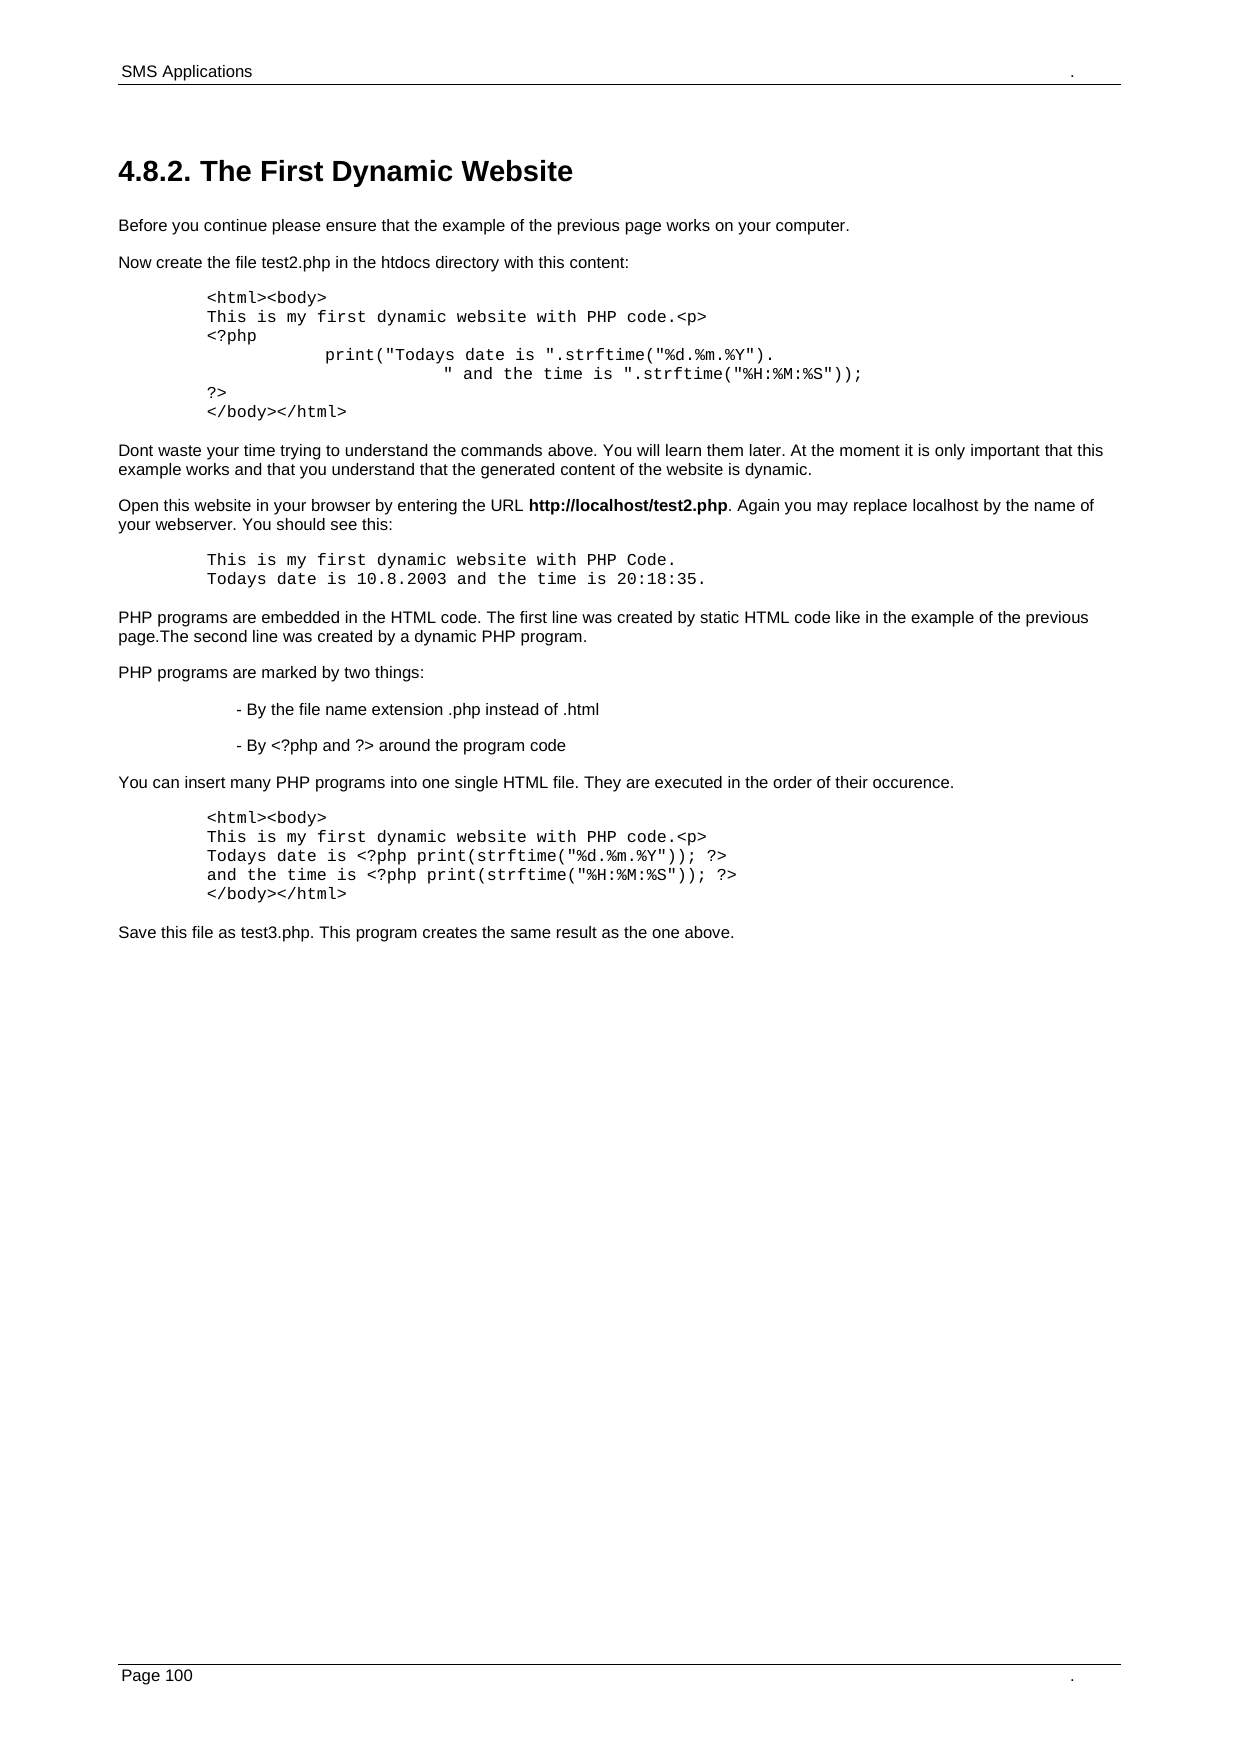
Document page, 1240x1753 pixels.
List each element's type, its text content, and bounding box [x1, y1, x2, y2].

text - By the file name extension .php instead of .html [118, 700, 1121, 719]
text PHP programs are embedded in the HTML code. The first line was created by static HTML code like in the example of the previous page.The second line was created by a dynamic PHP program. [118, 608, 1121, 646]
text - By <?php and ?> around the program code [118, 737, 1121, 755]
text Open this website in your browser by entering the URL http://localhost/test2.php. Again you may replace localhost by the name of your webserver. You should see this: [118, 496, 1121, 534]
subtitle The First Dynamic Website [118, 154, 1121, 187]
text This is my first dynamic website with PHP Code. Todays date is 10.8.2003 and the time is 20:18:35. [207, 552, 1121, 589]
text <html><body> This is my first dynamic website with PHP code.<p> Todays date is <?php print(strftime("%d.%m.%Y")); ?> and the time is <?php print(strftime("%H:%M:%S")); ?> </body></html> [207, 809, 1121, 904]
text You can insert many PHP programs into one single HTML file. They are executed in the order of their occurence. [118, 773, 1121, 792]
text Dont waste your time trying to understand the commands above. You will learn them later. At the moment it is only important that this example works and that you understand that the generated content of the website is dynamic. [118, 441, 1121, 479]
text Now create the file test2.php in the htdocs directory with this content: [118, 253, 1121, 272]
text Save this file as test3.php. This program creates the same result as the one above. [118, 923, 1121, 942]
text Before you continue please ensure that the example of the previous page works on your computer. [118, 217, 1121, 235]
text <html><body> This is my first dynamic website with PHP code.<p> <?php print("Todays date is ".strftime("%d.%m.%Y"). " and the time is ".strftime("%H:%M:%S")); ?> </body></html> [207, 289, 1121, 422]
text PHP programs are marked by two things: [118, 664, 1121, 682]
